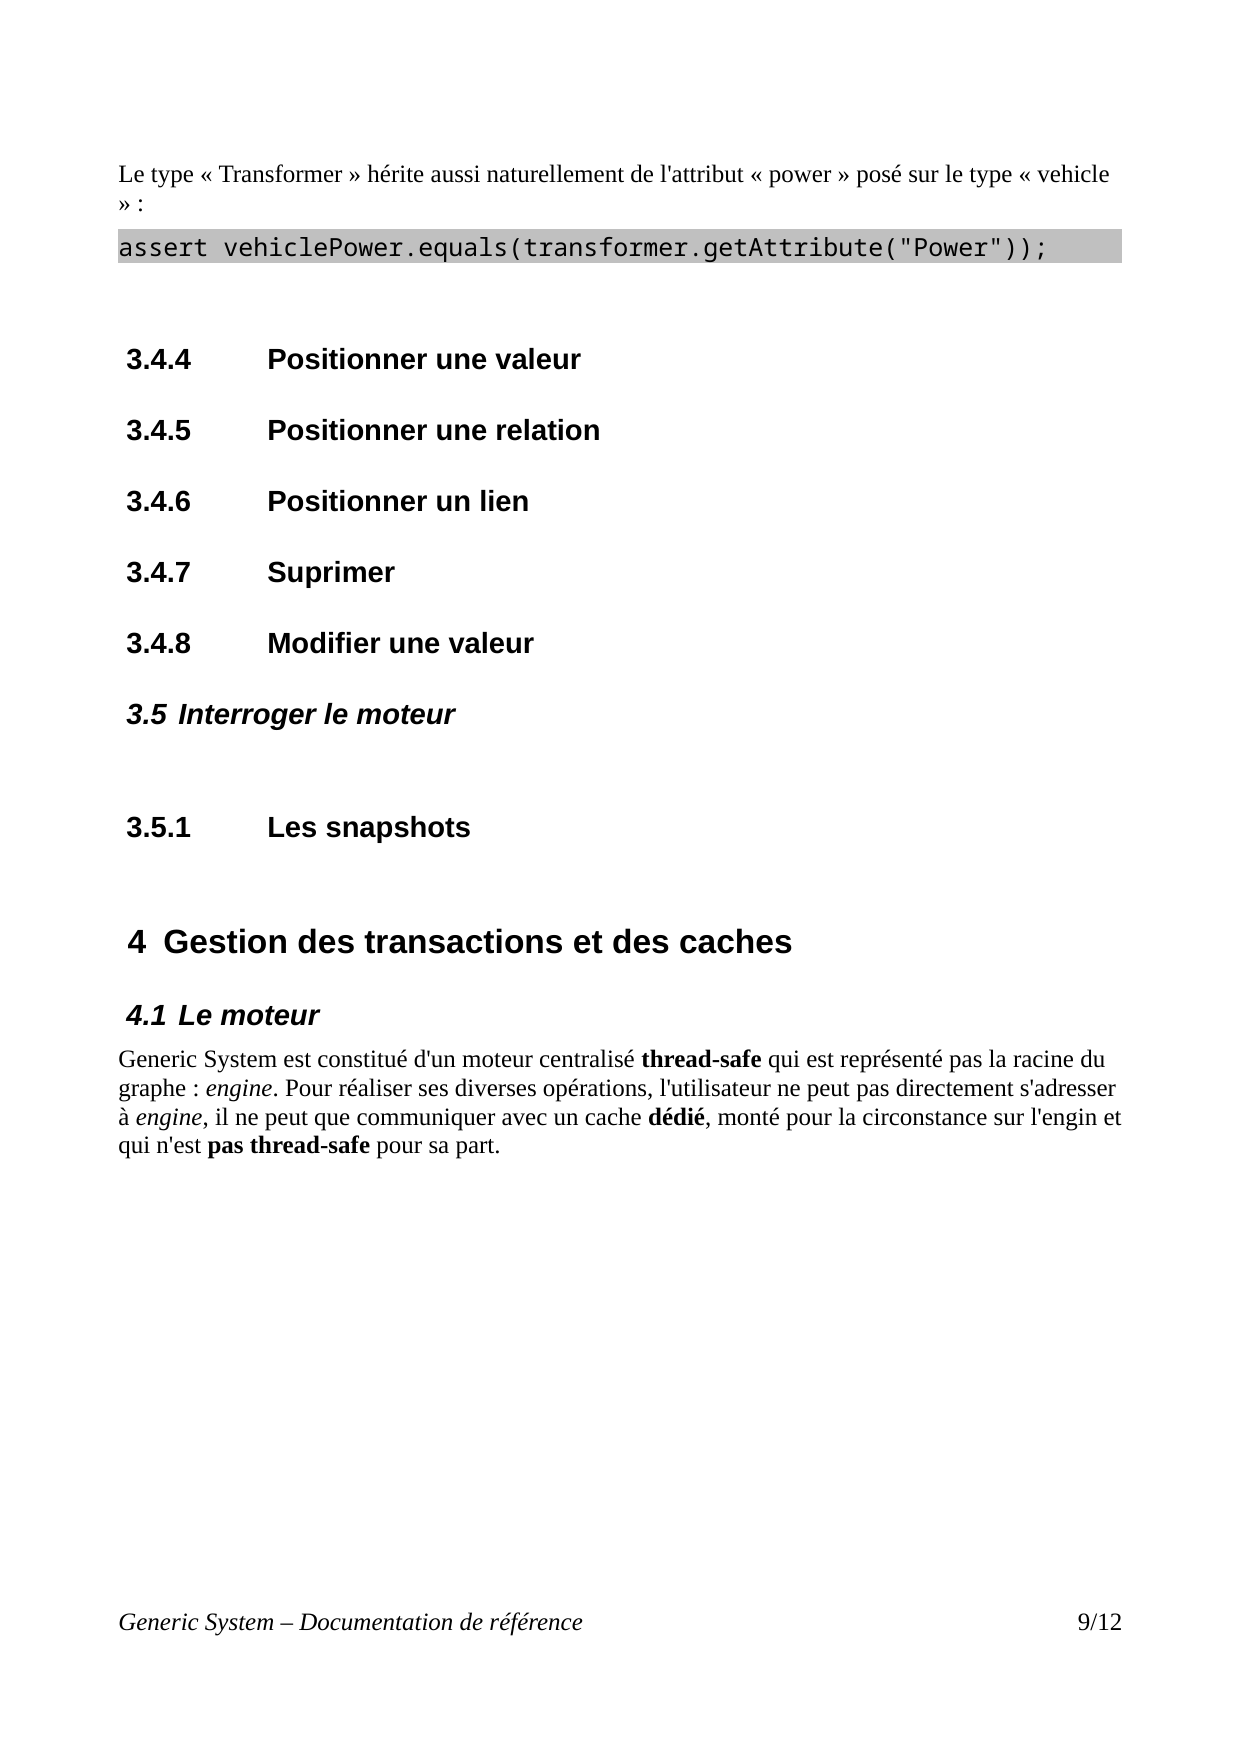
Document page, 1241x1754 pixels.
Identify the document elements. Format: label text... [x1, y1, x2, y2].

subtitle Gestion des transactions et des caches [118, 922, 1122, 961]
text Generic System est constitué d'un moteur centralisé thread-safe qui est représenté pas la racine du graphe : engine. Pour réaliser ses diverses opérations, l'utilisateur ne peut pas directement s'adresser à engine, il ne peut que communiquer avec un cache dédié, monté pour la circonstance sur l'engin et qui n'est pas thread-safe pour sa part. [118, 1044, 1122, 1159]
subtitle Modifier une valeur [118, 626, 1122, 660]
subtitle Positionner une valeur [118, 342, 1122, 376]
text Le type « Transformer » hérite aussi naturellement de l'attribut « power » posé sur le type « vehicle » : [118, 159, 1122, 217]
subtitle Interroger le moteur [118, 697, 1122, 731]
text assert vehiclePower.equals(transformer.getAttribute("Power")); [118, 229, 1122, 263]
subtitle Suprimer [118, 555, 1122, 589]
subtitle Les snapshots [118, 810, 1122, 843]
subtitle Le moteur [118, 998, 1122, 1032]
subtitle Positionner un lien [118, 484, 1122, 518]
subtitle Positionner une relation [118, 413, 1122, 447]
